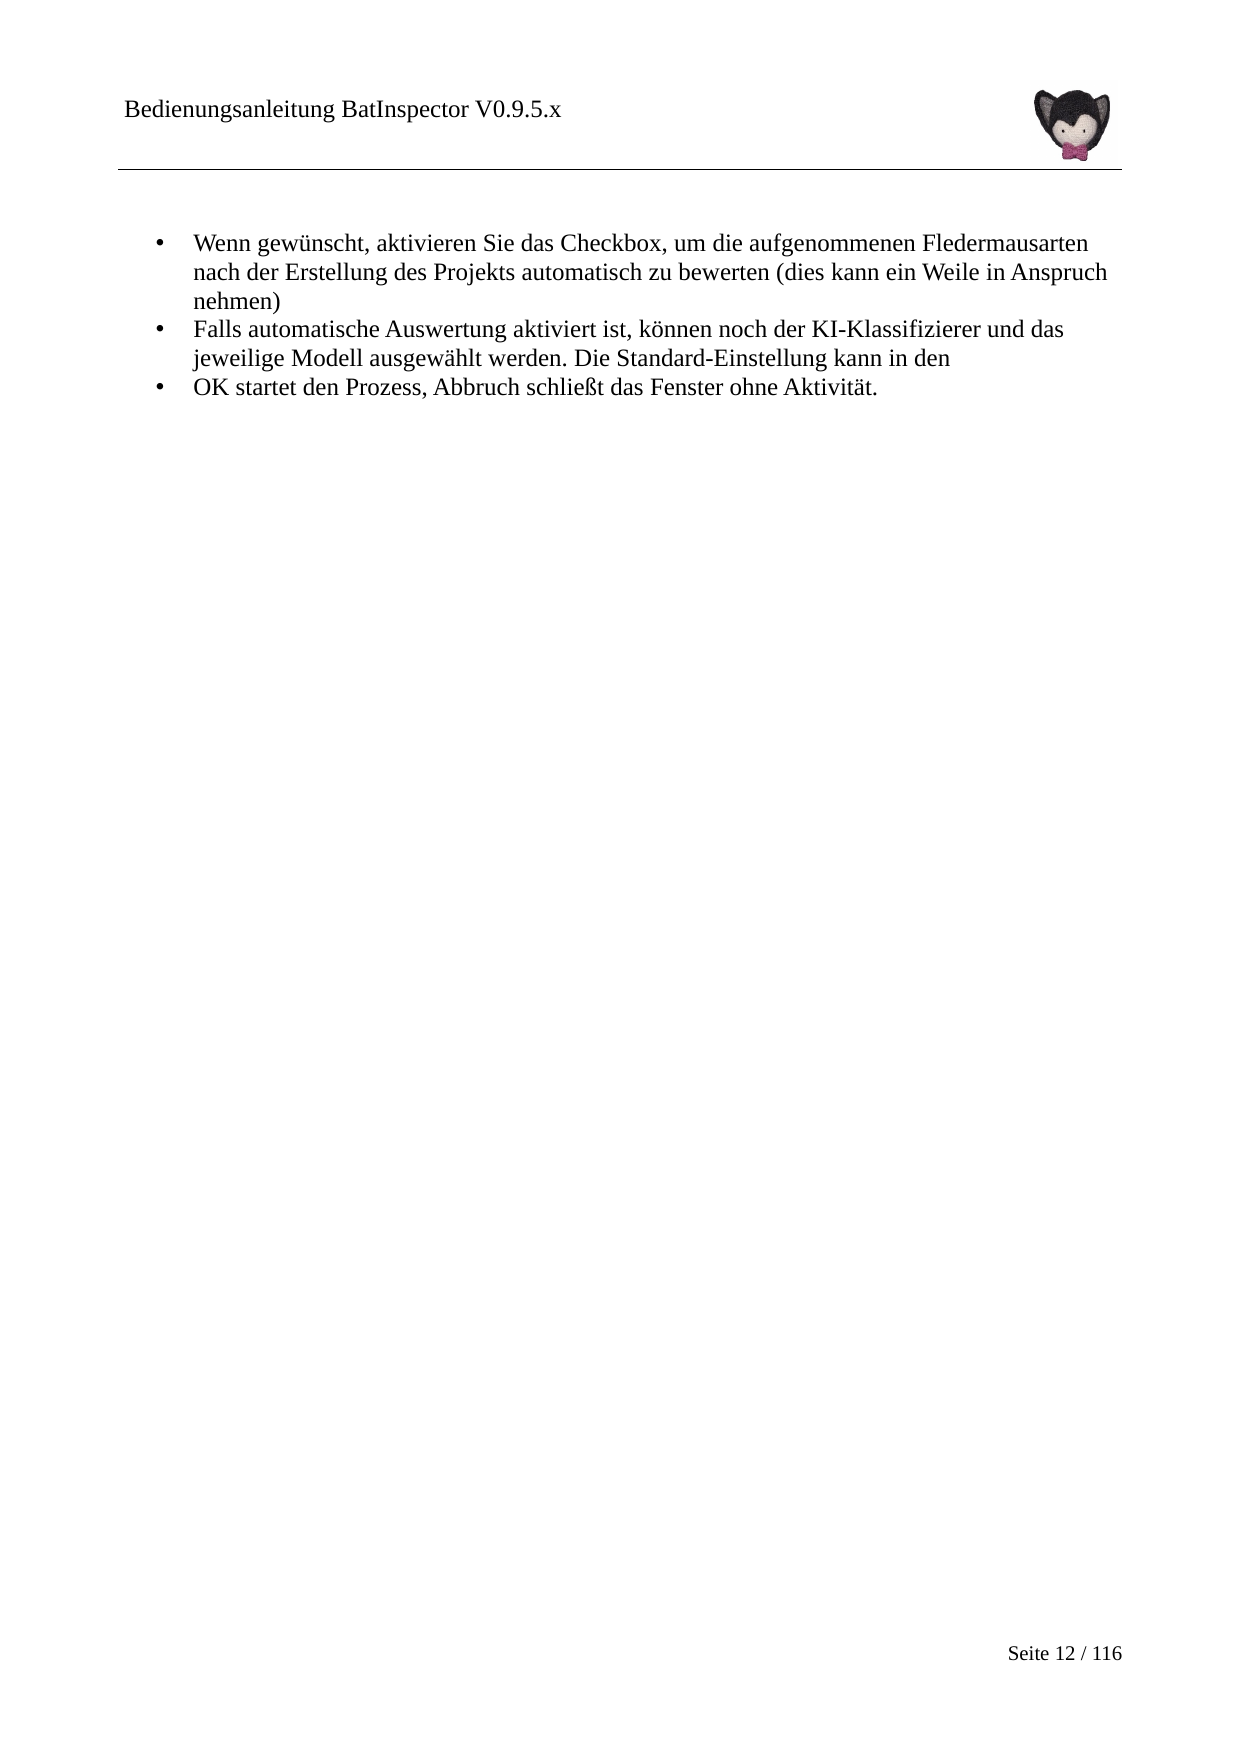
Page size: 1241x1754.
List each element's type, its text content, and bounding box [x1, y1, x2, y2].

list OK startet den Prozess, Abbruch schließt das Fenster ohne Aktivität. [156, 372, 1122, 401]
picture [1030, 80, 1119, 169]
list Wenn gewünscht, aktivieren Sie das Checkbox, um die aufgenommenen Fledermausarten nach der Erstellung des Projekts automatisch zu bewerten (dies kann ein Weile in Anspruch nehmen) [156, 228, 1122, 314]
list Falls automatische Auswertung aktiviert ist, können noch der KI-Klassifizierer und das jeweilige Modell ausgewählt werden. Die Standard-Einstellung kann in den [156, 314, 1122, 372]
